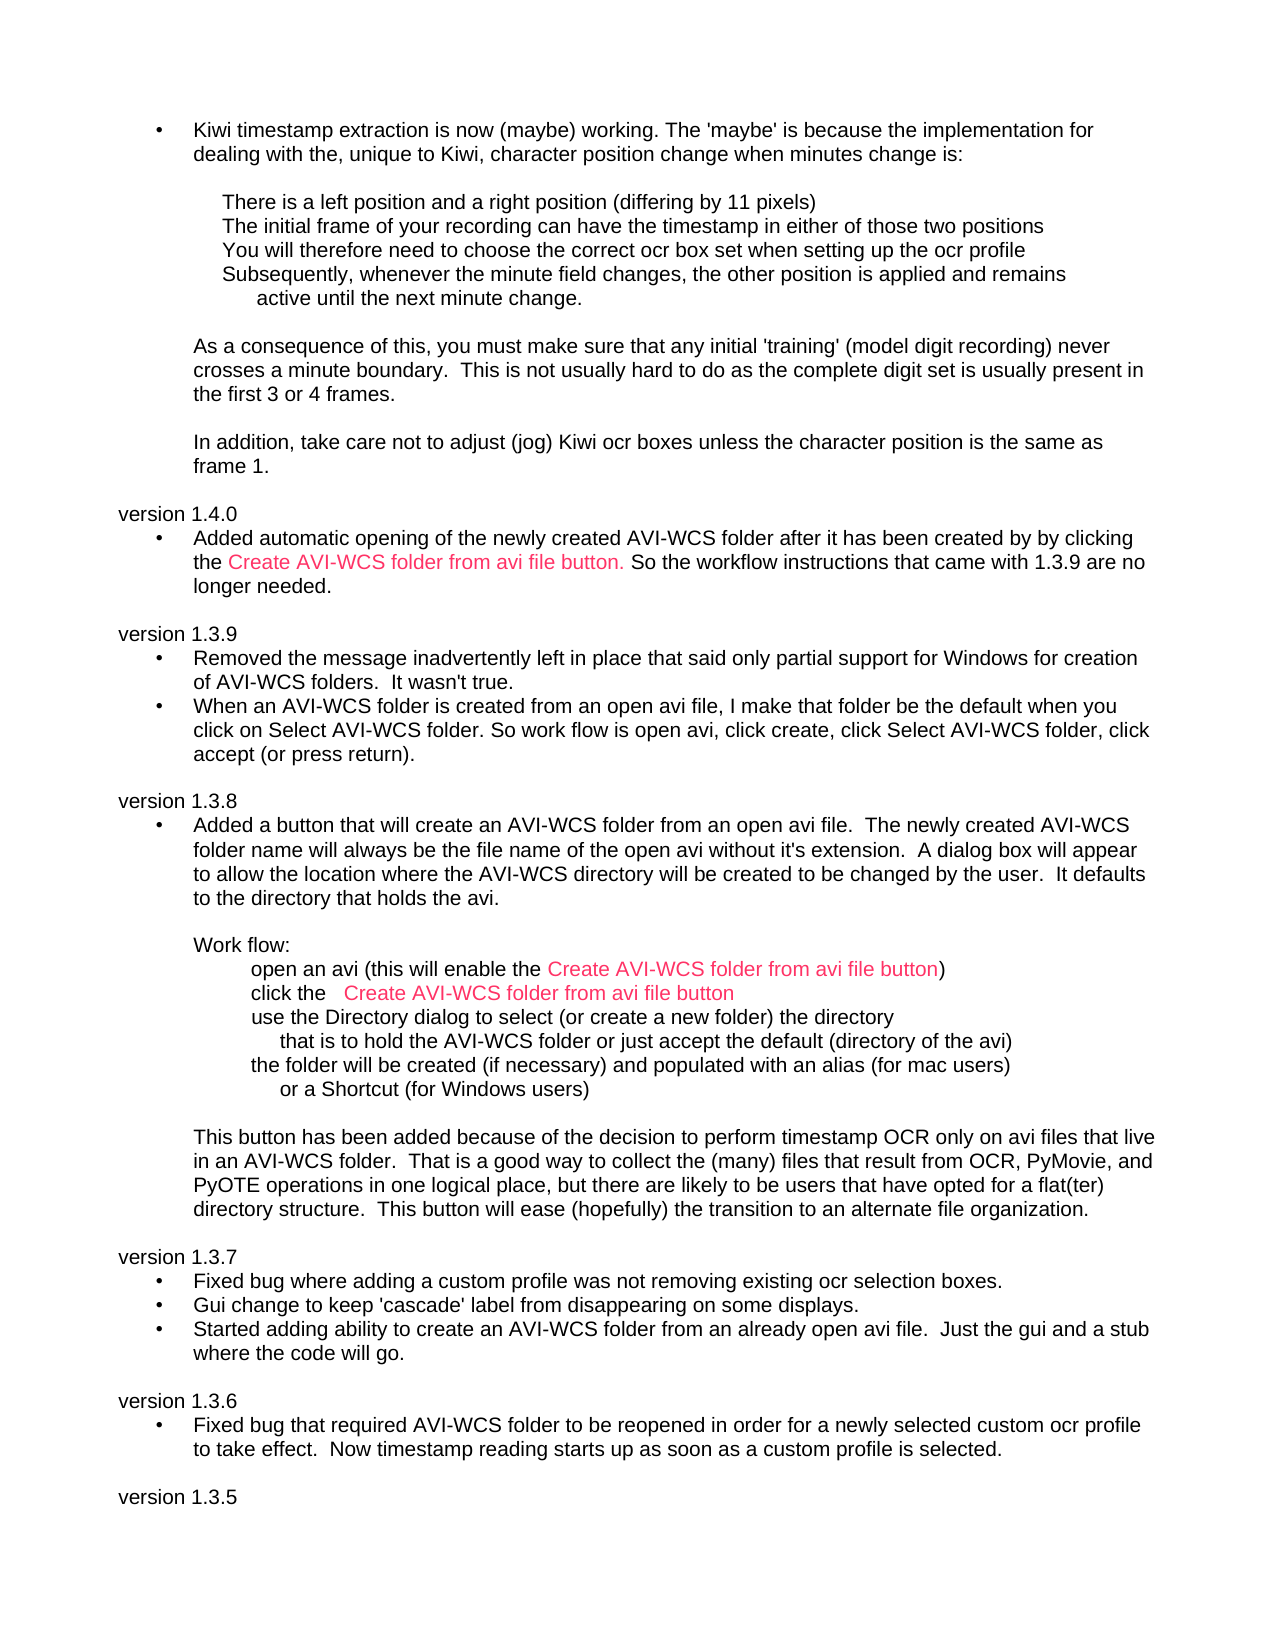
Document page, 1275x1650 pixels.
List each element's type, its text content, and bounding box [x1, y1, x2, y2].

list Kiwi timestamp extraction is now (maybe) working. The 'maybe' is because the implementation for dealing with the, unique to Kiwi, character position change when minutes change is: There is a left position and a right position (differing by 11 pixels) The initial frame of your recording can have the timestamp in either of those two positions You will therefore need to choose the correct ocr box set when setting up the ocr profile Subsequently, whenever the minute field changes, the other position is applied and remains active until the next minute change. As a consequence of this, you must make sure that any initial 'training' (model digit recording) never crosses a minute boundary. This is not usually hard to do as the complete digit set is usually present in the first 3 or 4 frames. In addition, take care not to adjust (jog) Kiwi ocr boxes unless the character position is the same as frame 1. [156, 118, 1157, 502]
list Fixed bug that required AVI-WCS folder to be reopened in order for a newly selected custom ocr profile to take effect. Now timestamp reading starts up as soon as a custom profile is selected. [156, 1413, 1157, 1485]
text version 1.3.7 [118, 1245, 1157, 1269]
text version 1.4.0 [118, 502, 1157, 526]
text version 1.3.5 [118, 1485, 1157, 1509]
list Started adding ability to create an AVI-WCS folder from an already open avi file. Just the gui and a stub where the code will go. [156, 1317, 1157, 1389]
text version 1.3.8 [118, 789, 1157, 813]
list Fixed bug where adding a custom profile was not removing existing ocr selection boxes. [156, 1269, 1157, 1293]
list Removed the message inadvertently left in place that said only partial support for Windows for creation of AVI-WCS folders. It wasn't true. [156, 645, 1157, 693]
list Added automatic opening of the newly created AVI-WCS folder after it has been created by by clicking the Create AVI-WCS folder from avi file button. So the workflow instructions that came with 1.3.9 are no longer needed. [156, 526, 1157, 621]
text version 1.3.9 [118, 621, 1157, 645]
list Gui change to keep 'cascade' label from disappearing on some displays. [156, 1293, 1157, 1317]
list When an AVI-WCS folder is created from an open avi file, I make that folder be the default when you click on Select AVI-WCS folder. So work flow is open avi, click create, click Select AVI-WCS folder, click accept (or press return). [156, 693, 1157, 789]
text version 1.3.6 [118, 1389, 1157, 1413]
list Added a button that will create an AVI-WCS folder from an open avi file. The newly created AVI-WCS folder name will always be the file name of the open avi without it's extension. A dialog box will appear to allow the location where the AVI-WCS directory will be created to be changed by the user. It defaults to the directory that holds the avi. Work flow: open an avi (this will enable the Create AVI-WCS folder from avi file button) click the Create AVI-WCS folder from avi file button use the Directory dialog to select (or create a new folder) the directory that is to hold the AVI-WCS folder or just accept the default (directory of the avi) the folder will be created (if necessary) and populated with an alias (for mac users) or a Shortcut (for Windows users) [156, 813, 1157, 1125]
list This button has been added because of the decision to perform timestamp OCR only on avi files that live in an AVI-WCS folder. That is a good way to collect the (many) files that result from OCR, PyMovie, and PyOTE operations in one logical place, but there are likely to be users that have opted for a flat(ter) directory structure. This button will ease (hopefully) the transition to an alternate file organization. [156, 1125, 1157, 1221]
